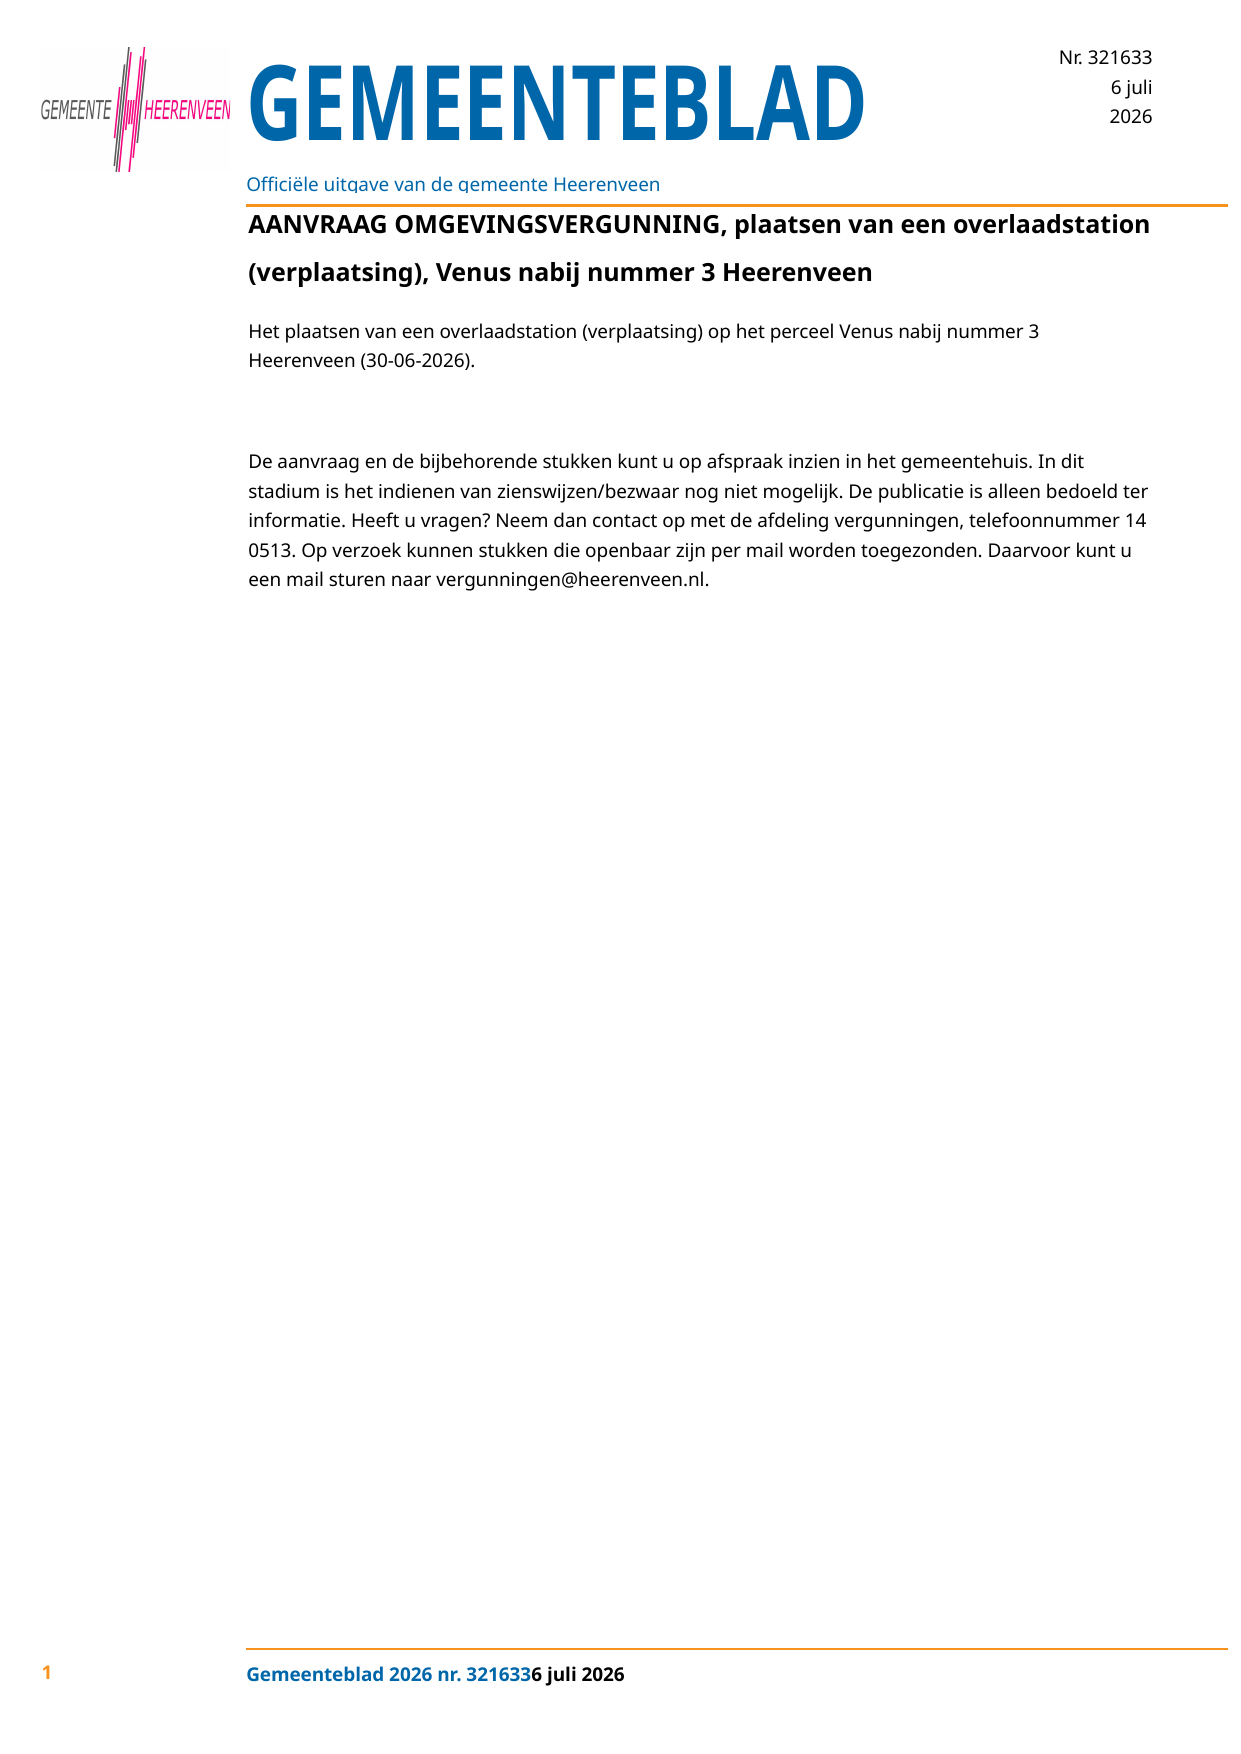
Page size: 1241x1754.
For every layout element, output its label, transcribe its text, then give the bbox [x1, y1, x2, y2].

picture [41, 47, 231, 172]
text De aanvraag en de bijbehorende stukken kunt u op afspraak inzien in het gemeentehuis. In dit stadium is het indienen van zienswijzen/bezwaar nog niet mogelijk. De publicatie is alleen bedoeld ter informatie. Heeft u vragen? Neem dan contact op met de afdeling vergunningen, telefoonnummer 14 0513. Op verzoek kunnen stukken die openbaar zijn per mail worden toegezonden. Daarvoor kunt u een mail sturen naar vergunningen@heerenveen.nl. [248, 448, 1152, 592]
text Het plaatsen van een overlaadstation (verplaatsing) op het perceel Venus nabij nummer 3 Heerenveen (30-06-2026). [248, 318, 1152, 373]
text AANVRAAG OMGEVINGSVERGUNNING, plaatsen van een overlaadstation (verplaatsing), Venus nabij nummer 3 Heerenveen [248, 207, 1152, 288]
